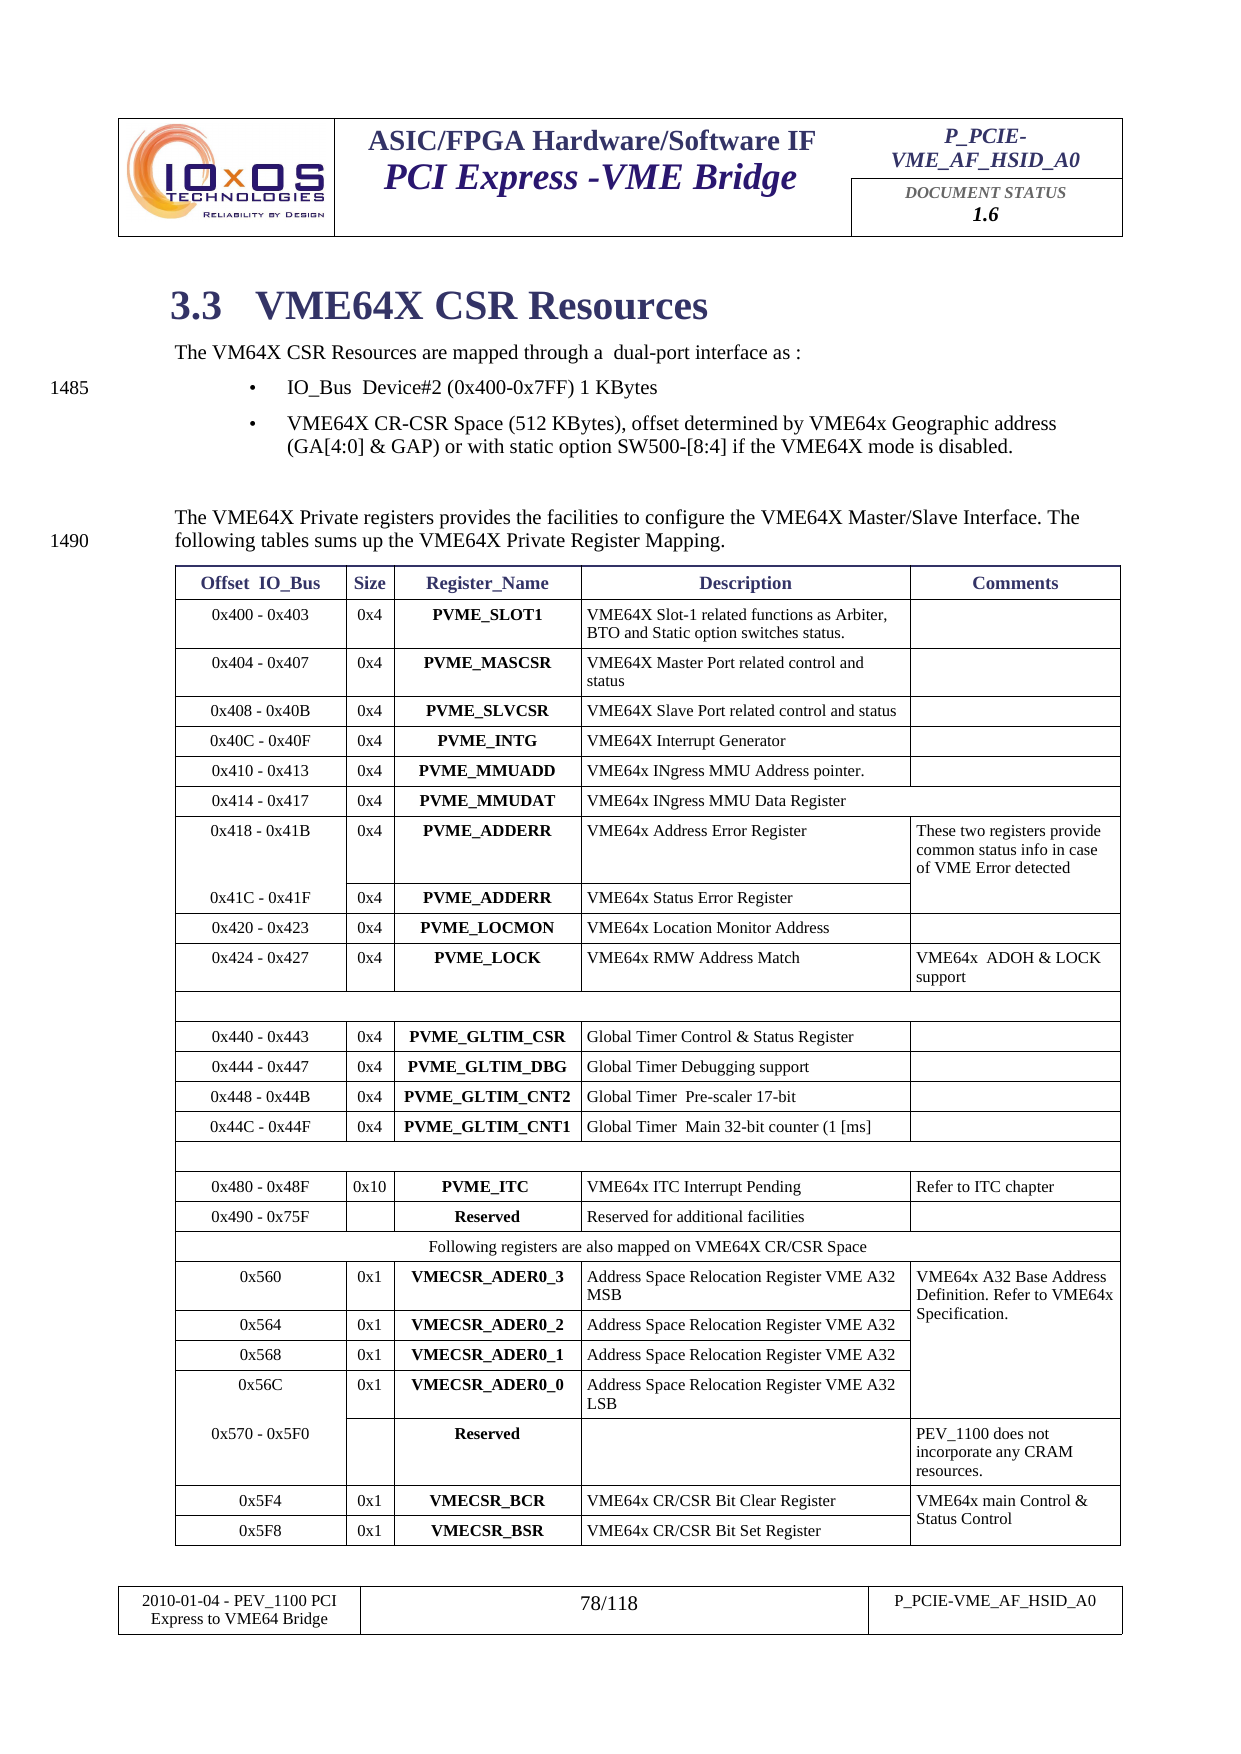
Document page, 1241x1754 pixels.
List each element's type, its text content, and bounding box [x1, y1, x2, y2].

table_cell VME64x RMW Address Match [582, 944, 910, 991]
table_cell 0x4 [347, 884, 394, 913]
table_header 0x1 [347, 1486, 394, 1515]
table_cell 0x418 - 0x41B [176, 817, 346, 883]
text The VME64X Private registers provides the facilities to configure the VME64X Master/Slave Interface. The following tables sums up the VME64X Private Register Mapping. [174, 506, 1122, 552]
table_header Comments [911, 567, 1120, 599]
subtitle VME64X CSR Resources [159, 282, 1122, 328]
table_cell Reserved for additional facilities [582, 1202, 910, 1231]
text The VM64X CSR Resources are mapped through a dual-port interface as : [174, 341, 1122, 364]
table_cell 0x1 [347, 1516, 394, 1545]
table_cell PVME_SLVCSR [395, 697, 581, 726]
table_cell PVME_GLTIM_CNT1 [395, 1112, 581, 1141]
table_cell 0x1 [347, 1371, 394, 1418]
table_cell PVME_SLOT1 [395, 600, 581, 648]
table_cell 0x4 [347, 727, 394, 756]
table_cell VME64x CR/CSR Bit Set Register [582, 1516, 910, 1545]
table_cell 0x420 - 0x423 [176, 914, 346, 943]
table_cell Address Space Relocation Register VME A32 [582, 1311, 910, 1340]
table_cell 0x4 [347, 817, 394, 883]
table_cell These two registers provide common status info in case of VME Error detected [911, 817, 1120, 883]
table_header VME64x CR/CSR Bit Clear Register [582, 1486, 910, 1515]
table_cell VME64X Master Port related control and status [582, 649, 910, 696]
table_cell 0x56C [176, 1371, 346, 1418]
list VME64X CR-CSR Space (512 KBytes), offset determined by VME64x Geographic address (GA[4:0] & GAP) or with static option SW500-[8:4] if the VME64X mode is disabled. [249, 412, 1122, 458]
table_cell [911, 600, 1120, 648]
table_cell VME64x Address Error Register [582, 817, 910, 883]
table_cell [347, 1419, 394, 1485]
table_cell Global Timer Control & Status Register [582, 1022, 910, 1051]
table_header 0x560 [176, 1262, 346, 1310]
table_header Size [347, 567, 394, 599]
table_cell Following registers are also mapped on VME64X CR/CSR Space [176, 1232, 1120, 1261]
table_cell 0x490 - 0x75F [176, 1202, 346, 1231]
table_cell PVME_LOCMON [395, 914, 581, 943]
table_cell [911, 1202, 1120, 1231]
table_cell 0x564 [176, 1311, 346, 1340]
table_cell [582, 1419, 910, 1485]
table_cell 0x44C - 0x44F [176, 1112, 346, 1141]
table_cell 0x5F8 [176, 1516, 346, 1545]
table_cell [176, 992, 1120, 1021]
table_cell 0x4 [347, 1022, 394, 1051]
table_cell 0x448 - 0x44B [176, 1082, 346, 1111]
table_cell VME64x Status Error Register [582, 884, 910, 913]
table_cell [911, 727, 1120, 756]
table_cell VME64x ADOH & LOCK support [911, 944, 1120, 991]
table_cell VME64x A32 Base Address Definition. Refer to VME64x Specification. [911, 1262, 1120, 1418]
table_header Register_Name [395, 567, 581, 599]
table_cell 0x1 [347, 1341, 394, 1370]
table_cell 0x4 [347, 1112, 394, 1141]
table_cell 0x440 - 0x443 [176, 1022, 346, 1051]
table_cell 0x444 - 0x447 [176, 1052, 346, 1081]
table_cell 0x408 - 0x40B [176, 697, 346, 726]
table_cell [911, 914, 1120, 943]
table_header Address Space Relocation Register VME A32 MSB [582, 1262, 910, 1310]
table_cell Reserved [395, 1419, 581, 1485]
table_cell VME64x ITC Interrupt Pending [582, 1172, 910, 1201]
table_cell [911, 757, 1120, 786]
table_header 0x1 [347, 1262, 394, 1310]
table_cell 0x410 - 0x413 [176, 757, 346, 786]
table_cell VME64x Location Monitor Address [582, 914, 910, 943]
table_cell VMECSR_BSR [395, 1516, 581, 1545]
table_header Description [582, 567, 910, 599]
table_cell [911, 883, 1120, 913]
table_cell 0x480 - 0x48F [176, 1172, 346, 1201]
table_cell VMECSR_ADER0_0 [395, 1371, 581, 1418]
table_cell VME64x main Control & Status Control [911, 1486, 1120, 1545]
table_cell 0x4 [347, 1052, 394, 1081]
table_header 0x5F4 [176, 1486, 346, 1515]
table_cell Reserved [395, 1202, 581, 1231]
table_cell [911, 1022, 1120, 1051]
table_header VMECSR_ADER0_3 [395, 1262, 581, 1310]
table_cell VME64X Slot-1 related functions as Arbiter, BTO and Static option switches status. [582, 600, 910, 648]
table_cell PVME_ADDERR [395, 884, 581, 913]
table_cell Address Space Relocation Register VME A32 [582, 1341, 910, 1370]
table_header 0x414 - 0x417 [176, 787, 346, 816]
table_cell VMECSR_ADER0_2 [395, 1311, 581, 1340]
table_cell [911, 1052, 1120, 1081]
table_cell 0x4 [347, 914, 394, 943]
table_cell PVME_GLTIM_CSR [395, 1022, 581, 1051]
table_cell 0x1 [347, 1311, 394, 1340]
table_cell [911, 649, 1120, 696]
list IO_Bus Device#2 (0x400-0x7FF) 1 KBytes [249, 376, 1122, 399]
table_cell Global Timer Main 32-bit counter (1 [ms] [582, 1112, 910, 1141]
table_header VME64x INgress MMU Data Register [582, 787, 910, 816]
table_cell 0x568 [176, 1341, 346, 1370]
table_cell 0x4 [347, 1082, 394, 1111]
table_cell VME64X Interrupt Generator [582, 727, 910, 756]
table_cell 0x4 [347, 944, 394, 991]
table_header PVME_MMUDAT [395, 787, 581, 816]
table_cell 0x4 [347, 649, 394, 696]
table_header 0x4 [347, 787, 394, 816]
table_cell 0x404 - 0x407 [176, 649, 346, 696]
table_cell VMECSR_ADER0_1 [395, 1341, 581, 1370]
table_cell PVME_MMUADD [395, 757, 581, 786]
table_cell VME64x INgress MMU Address pointer. [582, 757, 910, 786]
table_cell 0x4 [347, 757, 394, 786]
table_cell 0x570 - 0x5F0 [176, 1418, 346, 1485]
table_cell 0x4 [347, 697, 394, 726]
table_cell [911, 1112, 1120, 1141]
table_cell Refer to ITC chapter [911, 1172, 1120, 1201]
table_cell [911, 697, 1120, 726]
table_cell PVME_ITC [395, 1172, 581, 1201]
table_cell [911, 1082, 1120, 1111]
table_cell 0x40C - 0x40F [176, 727, 346, 756]
table_cell PVME_INTG [395, 727, 581, 756]
table_cell 0x424 - 0x427 [176, 944, 346, 991]
table_cell 0x10 [347, 1172, 394, 1201]
table_cell Address Space Relocation Register VME A32 LSB [582, 1371, 910, 1418]
table_cell VME64X Slave Port related control and status [582, 697, 910, 726]
table_cell PVME_ADDERR [395, 817, 581, 883]
table_cell [347, 1202, 394, 1231]
table_cell PVME_LOCK [395, 944, 581, 991]
table_cell PVME_GLTIM_CNT2 [395, 1082, 581, 1111]
picture [125, 123, 326, 222]
table_header [910, 787, 1120, 816]
table_cell [176, 1142, 1120, 1171]
table_cell PVME_MASCSR [395, 649, 581, 696]
table_header VMECSR_BCR [395, 1486, 581, 1515]
table_cell Global Timer Debugging support [582, 1052, 910, 1081]
table_cell Global Timer Pre-scaler 17-bit [582, 1082, 910, 1111]
table_cell 0x41C - 0x41F [176, 883, 346, 913]
table_cell PEV_1100 does not incorporate any CRAM resources. [911, 1419, 1120, 1485]
table_cell PVME_GLTIM_DBG [395, 1052, 581, 1081]
table_header Offset IO_Bus [176, 567, 346, 599]
table_cell 0x4 [347, 600, 394, 648]
table_cell 0x400 - 0x403 [176, 600, 346, 648]
